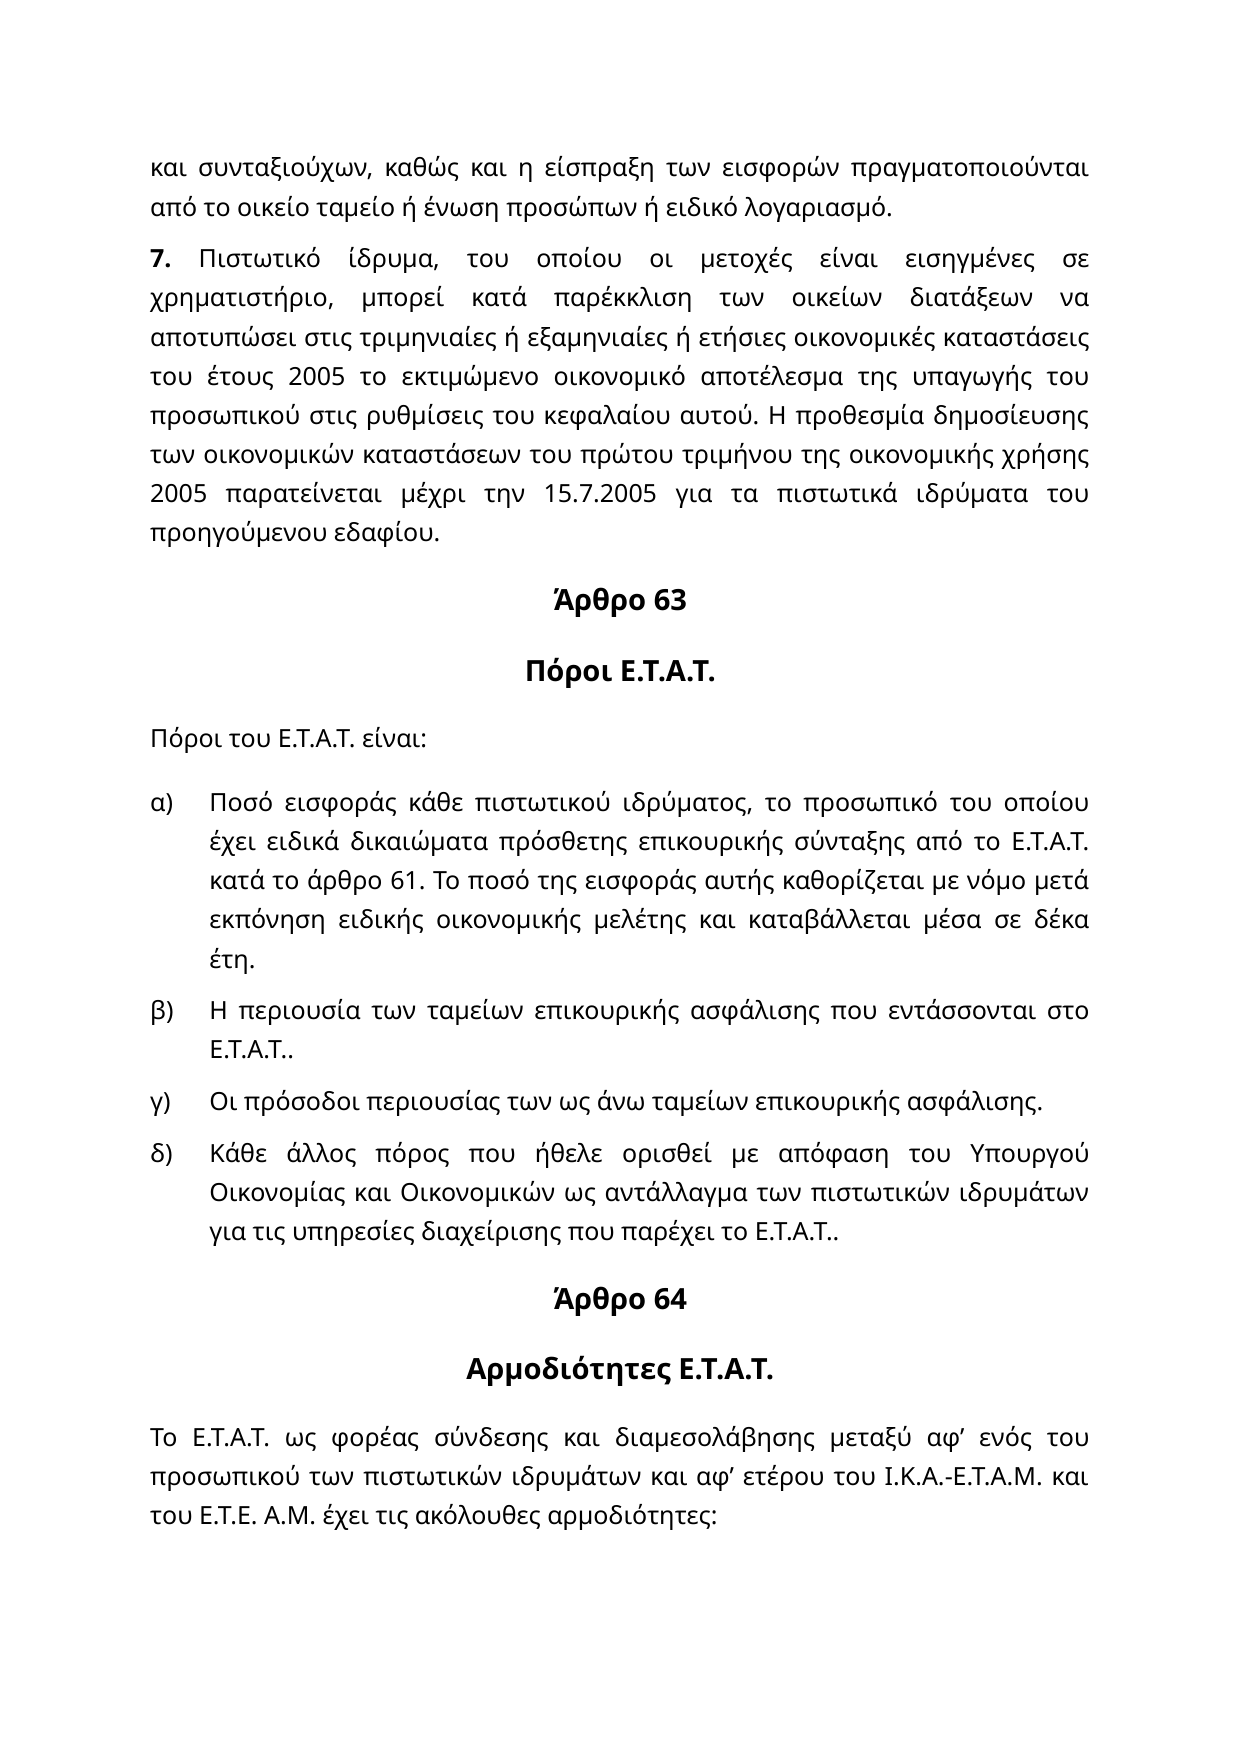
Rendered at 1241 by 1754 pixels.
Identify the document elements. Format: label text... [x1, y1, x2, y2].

subtitle Αρμοδιότητες Ε.Τ.Α.Τ. [150, 1348, 1090, 1388]
list γ) Οι πρόσοδοι περιουσίας των ως άνω ταμείων επικουρικής ασφάλισης. [150, 1084, 1090, 1118]
list δ) Κάθε άλλος πόρος που ήθελε ορισθεί με απόφαση του Υπουργού Οικονομίας και Οικονομικών ως αντάλλαγμα των πιστωτικών ιδρυμάτων για τις υπηρεσίες διαχείρισης που παρέχει το Ε.Τ.Α.Τ.. [150, 1135, 1090, 1248]
list α) Ποσό εισφοράς κάθε πιστωτικού ιδρύματος, το προσωπικό του οποίου έχει ειδικά δικαιώματα πρόσθετης επικουρικής σύνταξης από το Ε.Τ.Α.Τ. κατά το άρθρο 61. Το ποσό της εισφοράς αυτής καθορίζεται με νόμο μετά εκπόνηση ειδικής οικονομικής μελέτης και καταβάλλεται μέσα σε δέκα έτη. [150, 784, 1090, 975]
text 7. Πιστωτικό ίδρυμα, του οποίου οι μετοχές είναι εισηγμένες σε χρηματιστήριο, μπορεί κατά παρέκκλιση των οικείων διατάξεων να αποτυπώσει στις τριμηνιαίες ή εξαμηνιαίες ή ετήσιες οικονομικές καταστάσεις του έτους 2005 το εκτιμώμενο οικονομικό αποτέλεσμα της υπαγωγής του προσωπικού στις ρυθμίσεις του κεφαλαίου αυτού. Η προθεσμία δημοσίευσης των οικονομικών καταστάσεων του πρώτου τριμήνου της οικονομικής χρήσης 2005 παρατείνεται μέχρι την 15.7.2005 για τα πιστωτικά ιδρύματα του προηγούμενου εδαφίου. [150, 241, 1090, 549]
subtitle Άρθρο 63 [150, 579, 1090, 619]
subtitle Πόροι Ε.Τ.Α.Τ. [150, 650, 1090, 689]
text και συνταξιούχων, καθώς και η είσπραξη των εισφορών πραγματοποιούνται από το οικείο ταμείο ή ένωση προσώπων ή ειδικό λογαριασμό. [150, 150, 1090, 223]
subtitle Άρθρο 64 [150, 1278, 1090, 1318]
text Πόροι του Ε.Τ.Α.Τ. είναι: [150, 720, 1090, 754]
text Το Ε.Τ.Α.Τ. ως φορέας σύνδεσης και διαμεσολάβησης μεταξύ αφ’ ενός του προσωπικού των πιστωτικών ιδρυμάτων και αφ’ ετέρου του Ι.Κ.Α.-Ε.Τ.Α.Μ. και του Ε.Τ.Ε. Α.Μ. έχει τις ακόλουθες αρμοδιότητες: [150, 1419, 1090, 1532]
list β) Η περιουσία των ταμείων επικουρικής ασφάλισης που εντάσσονται στο Ε.Τ.Α.Τ.. [150, 993, 1090, 1066]
